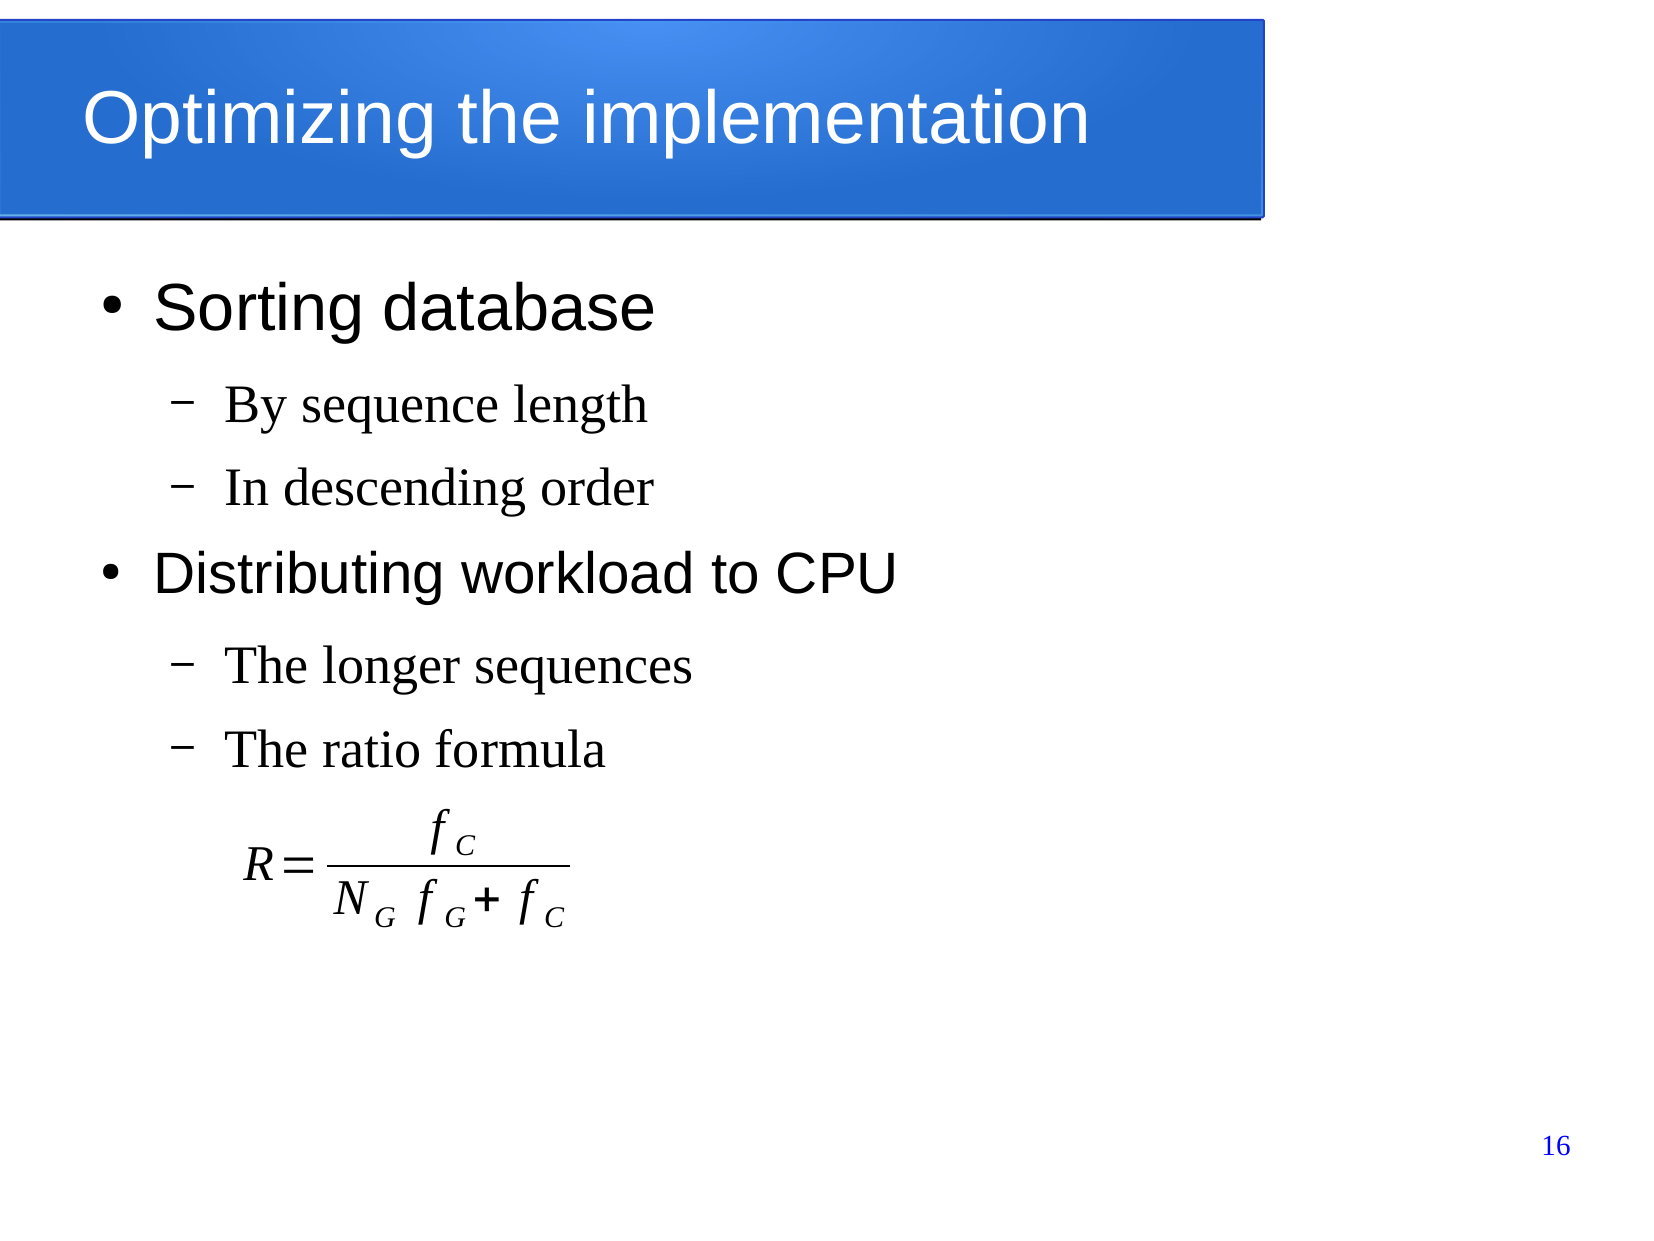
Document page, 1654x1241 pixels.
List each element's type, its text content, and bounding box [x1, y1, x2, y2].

list Sorting database By sequence length In descending order Distributing workload to CPU The longer sequences The ratio formula [82, 269, 1538, 1201]
title Optimizing the implementation [82, 25, 1250, 211]
chart [233, 799, 578, 935]
